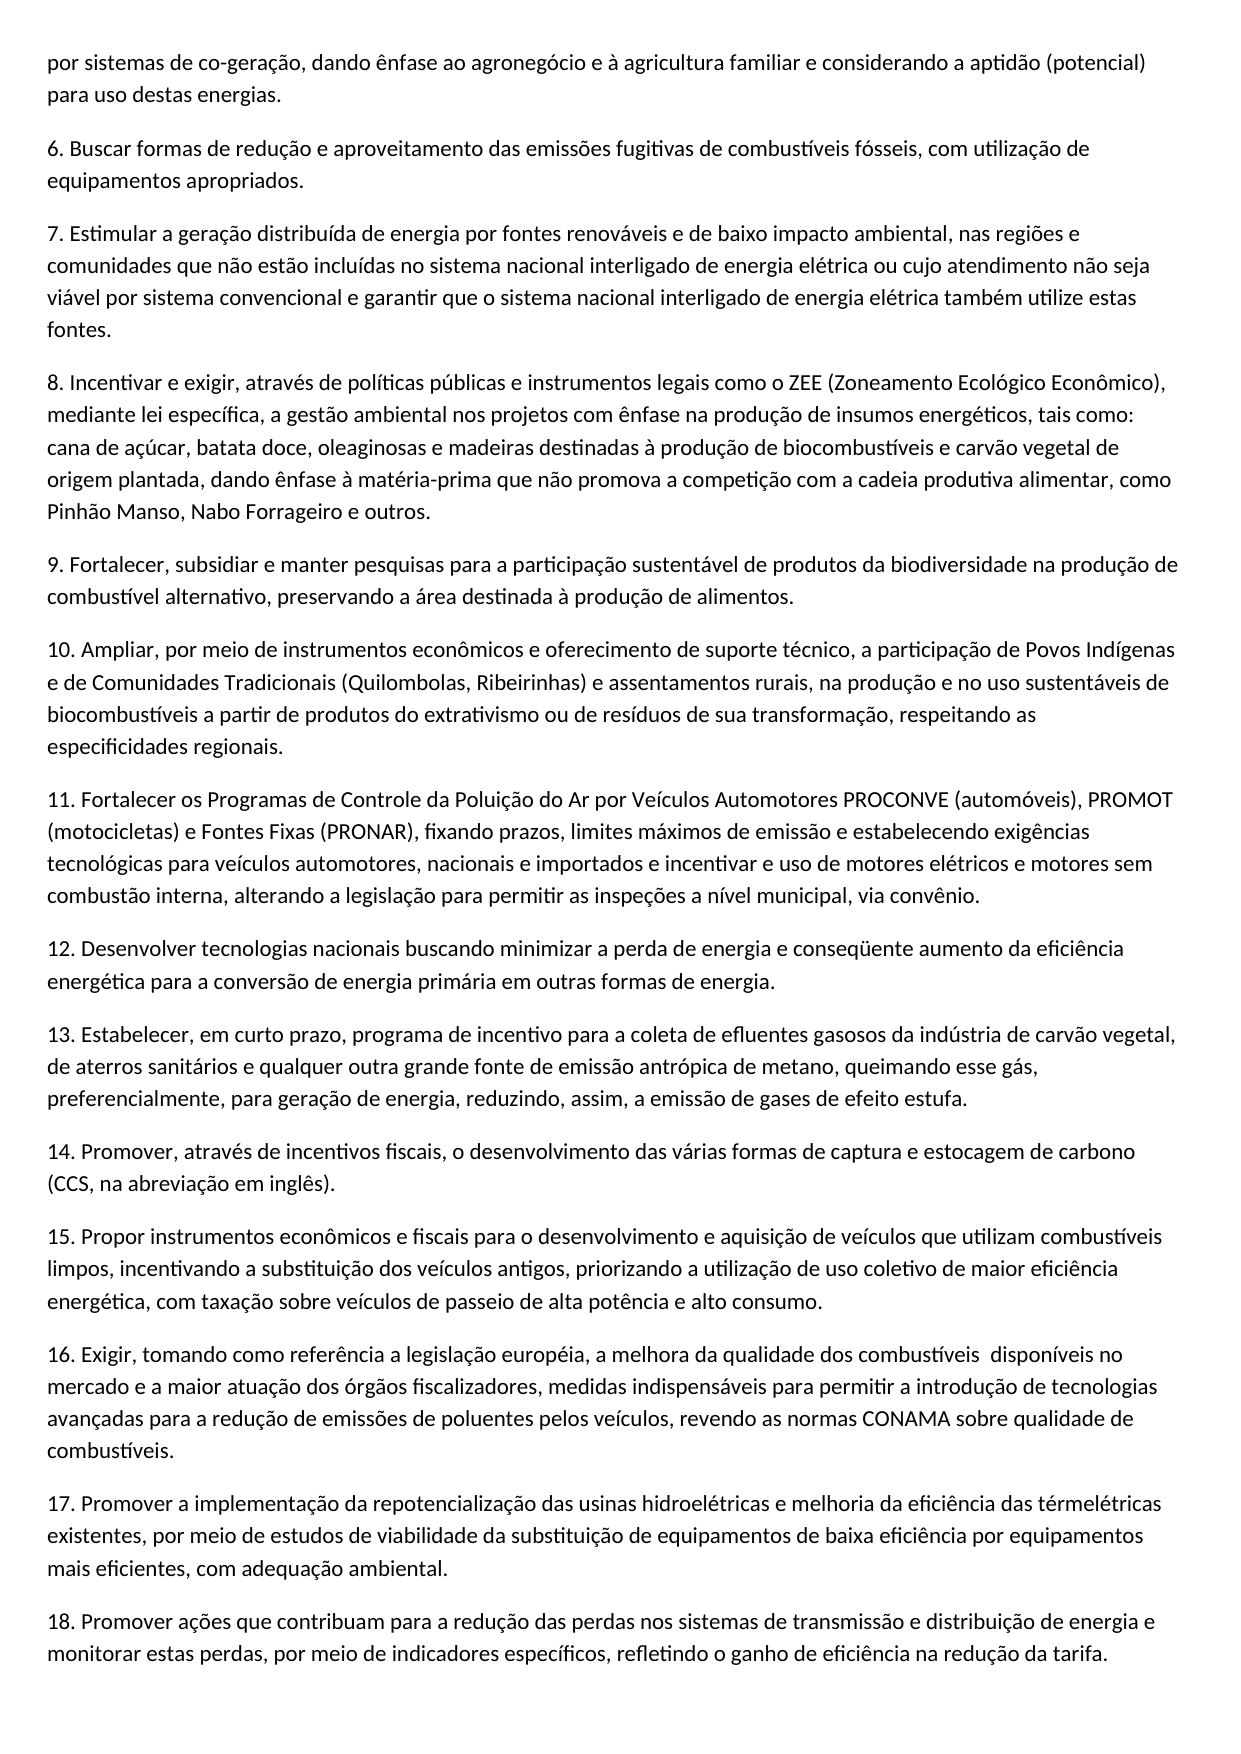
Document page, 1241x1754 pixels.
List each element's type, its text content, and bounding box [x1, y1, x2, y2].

text 6. Buscar formas de redução e aproveitamento das emissões fugitivas de combustíveis fósseis, com utilização de equipamentos apropriados. [47, 134, 1181, 194]
text 15. Propor instrumentos econômicos e fiscais para o desenvolvimento e aquisição de veículos que utilizam combustíveis limpos, incentivando a substituição dos veículos antigos, priorizando a utilização de uso coletivo de maior eficiência energética, com taxação sobre veículos de passeio de alta potência e alto consumo. [47, 1222, 1181, 1315]
text 17. Promover a implementação da repotencialização das usinas hidroelétricas e melhoria da eficiência das térmelétricas existentes, por meio de estudos de viabilidade da substituição de equipamentos de baixa eficiência por equipamentos mais eficientes, com adequação ambiental. [47, 1489, 1181, 1582]
text 16. Exigir, tomando como referência a legislação européia, a melhora da qualidade dos combustíveis disponíveis no mercado e a maior atuação dos órgãos fiscalizadores, medidas indispensáveis para permitir a introdução de tecnologias avançadas para a redução de emissões de poluentes pelos veículos, revendo as normas CONAMA sobre qualidade de combustíveis. [47, 1340, 1181, 1464]
text 18. Promover ações que contribuam para a redução das perdas nos sistemas de transmissão e distribuição de energia e monitorar estas perdas, por meio de indicadores específicos, refletindo o ganho de eficiência na redução da tarifa. [47, 1607, 1181, 1667]
text 13. Estabelecer, em curto prazo, programa de incentivo para a coleta de efluentes gasosos da indústria de carvão vegetal, de aterros sanitários e qualquer outra grande fonte de emissão antrópica de metano, queimando esse gás, preferencialmente, para geração de energia, reduzindo, assim, a emissão de gases de efeito estufa. [47, 1020, 1181, 1112]
text por sistemas de co-geração, dando ênfase ao agronegócio e à agricultura familiar e considerando a aptidão (potencial) para uso destas energias. [47, 48, 1181, 109]
text 12. Desenvolver tecnologias nacionais buscando minimizar a perda de energia e conseqüente aumento da eficiência energética para a conversão de energia primária em outras formas de energia. [47, 934, 1181, 995]
text 9. Fortalecer, subsidiar e manter pesquisas para a participação sustentável de produtos da biodiversidade na produção de combustível alternativo, preservando a área destinada à produção de alimentos. [47, 550, 1181, 610]
text 14. Promover, através de incentivos fiscais, o desenvolvimento das várias formas de captura e estocagem de carbono (CCS, na abreviação em inglês). [47, 1137, 1181, 1197]
text 10. Ampliar, por meio de instrumentos econômicos e oferecimento de suporte técnico, a participação de Povos Indígenas e de Comunidades Tradicionais (Quilombolas, Ribeirinhas) e assentamentos rurais, na produção e no uso sustentáveis de biocombustíveis a partir de produtos do extrativismo ou de resíduos de sua transformação, respeitando as especificidades regionais. [47, 635, 1181, 760]
text 7. Estimular a geração distribuída de energia por fontes renováveis e de baixo impacto ambiental, nas regiões e comunidades que não estão incluídas no sistema nacional interligado de energia elétrica ou cujo atendimento não seja viável por sistema convencional e garantir que o sistema nacional interligado de energia elétrica também utilize estas fontes. [47, 219, 1181, 343]
text 8. Incentivar e exigir, através de políticas públicas e instrumentos legais como o ZEE (Zoneamento Ecológico Econômico), mediante lei específica, a gestão ambiental nos projetos com ênfase na produção de insumos energéticos, tais como: cana de açúcar, batata doce, oleaginosas e madeiras destinadas à produção de biocombustíveis e carvão vegetal de origem plantada, dando ênfase à matéria-prima que não promova a competição com a cadeia produtiva alimentar, como Pinhão Manso, Nabo Forrageiro e outros. [47, 368, 1181, 525]
text 11. Fortalecer os Programas de Controle da Poluição do Ar por Veículos Automotores PROCONVE (automóveis), PROMOT (motocicletas) e Fontes Fixas (PRONAR), fixando prazos, limites máximos de emissão e estabelecendo exigências tecnológicas para veículos automotores, nacionais e importados e incentivar e uso de motores elétricos e motores sem combustão interna, alterando a legislação para permitir as inspeções a nível municipal, via convênio. [47, 785, 1181, 909]
